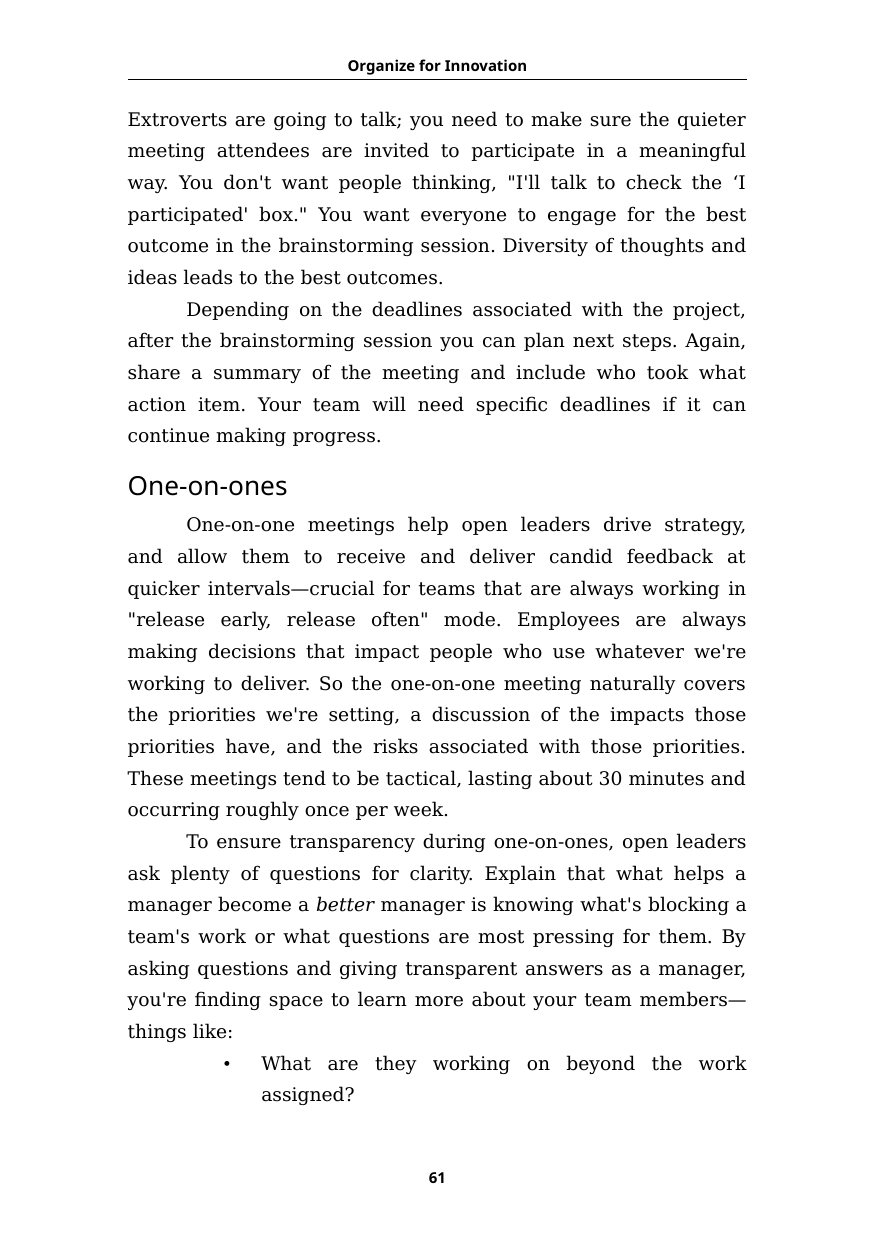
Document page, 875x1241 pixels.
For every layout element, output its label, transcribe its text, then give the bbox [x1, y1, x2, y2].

text Extroverts are going to talk; you need to make sure the quieter meeting attendees are invited to participate in a meaningful way. You don't want people thinking, "I'll talk to check the ‘I participated' box." You want everyone to engage for the best outcome in the brainstorming session. Diversity of thoughts and ideas leads to the best outcomes. [127, 109, 747, 289]
text One-on-one meetings help open leaders drive strategy, and allow them to receive and deliver candid feedback at quicker intervals—crucial for teams that are always working in "release early, release often" mode. Employees are always making decisions that impact people who use whatever we're working to deliver. So the one-on-one meeting naturally covers the priorities we're setting, a discussion of the impacts those priorities have, and the risks associated with those priorities. These meetings tend to be tactical, lasting about 30 minutes and occurring roughly once per week. [127, 514, 747, 821]
subtitle One-on-ones [127, 472, 747, 502]
text To ensure transparency during one-on-ones, open leaders ask plenty of questions for clarity. Explain that what helps a manager become a better manager is knowing what's blocking a team's work or what questions are most pressing for them. By asking questions and giving transparent answers as a manager, you're finding space to learn more about your team members—things like: [127, 831, 747, 1043]
list What are they working on beyond the work assigned? [223, 1053, 747, 1106]
text Depending on the deadlines associated with the project, after the brainstorming session you can plan next steps. Again, share a summary of the meeting and include who took what action item. Your team will need specific deadlines if it can continue making progress. [127, 299, 747, 447]
